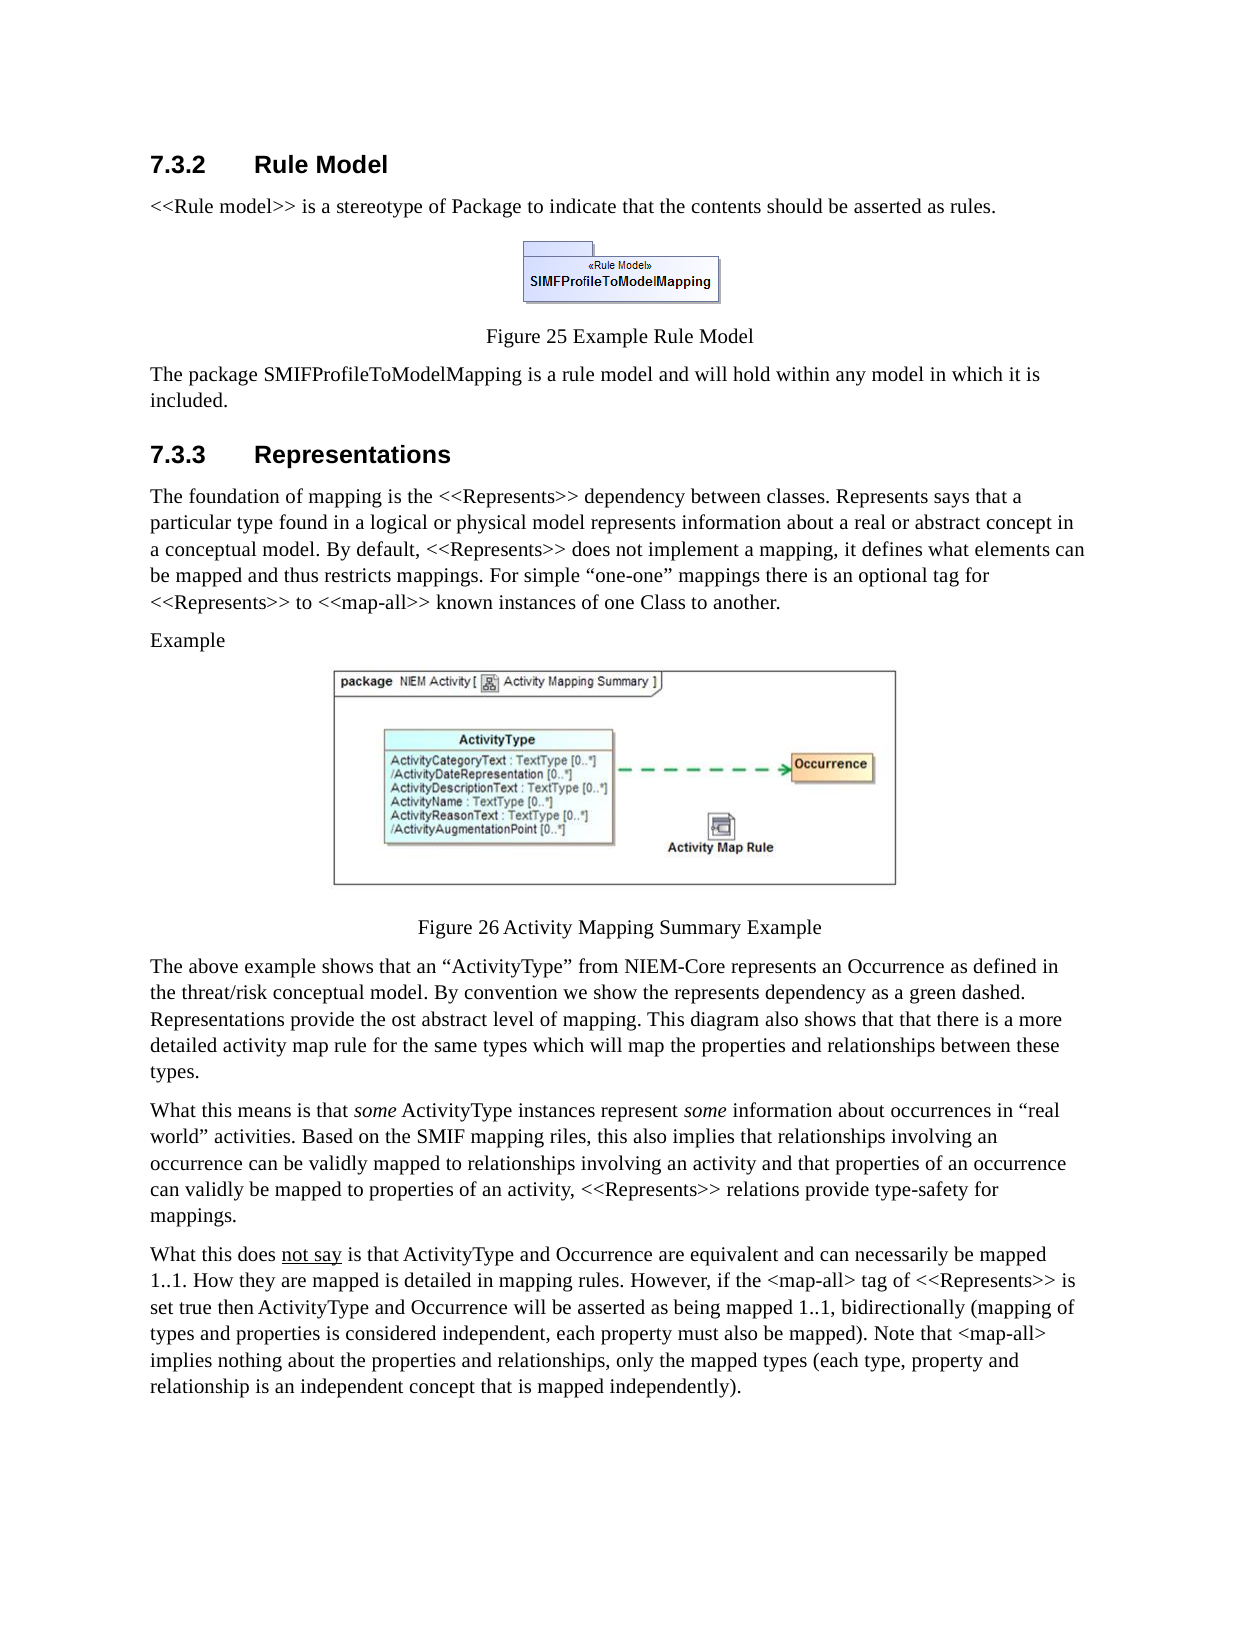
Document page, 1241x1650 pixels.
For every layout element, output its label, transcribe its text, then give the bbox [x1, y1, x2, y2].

text The foundation of mapping is the <<Represents>> dependency between classes. Represents says that a particular type found in a logical or physical model represents information about a real or abstract concept in a conceptual model. By default, <<Represents>> does not implement a mapping, it defines what elements can be mapped and thus restricts mappings. For simple “one-one” mappings there is an optional tag for <<Represents>> to <<map-all>> known instances of one Class to another. [150, 484, 1090, 614]
text <<Rule model>> is a stereotype of Package to indicate that the contents should be asserted as rules. [150, 194, 1090, 218]
text The package SMIFProfileToModelMapping is a rule model and will hold within any model in which it is included. [150, 362, 1090, 412]
text Figure 26 Activity Mapping Summary Example [150, 915, 1090, 939]
subtitle Rule Model [150, 150, 1090, 179]
text The above example shows that an “ActivityType” from NIEM-Core represents an Occurrence as defined in the threat/risk conceptual model. By convention we show the represents dependency as a green dashed. Representations provide the ost abstract level of mapping. This diagram also shows that that there is a more detailed activity map rule for the same types which will map the properties and relationships between these types. [150, 953, 1090, 1083]
text What this means is that some ActivityType instances represent some information about occurrences in “real world” activities. Based on the SMIF mapping riles, this also implies that relationships involving an occurrence can be validly mapped to relationships involving an activity and that properties of an occurrence can validly be mapped to properties of an activity, <<Represents>> relations provide type-safety for mappings. [150, 1097, 1090, 1227]
picture [328, 666, 912, 901]
text Figure 25 Example Rule Model [150, 323, 1090, 348]
text Example [150, 628, 1090, 652]
subtitle Representations [150, 440, 1090, 469]
picture [513, 231, 727, 310]
text What this does not say is that ActivityType and Occurrence are equivalent and can necessarily be mapped 1..1. How they are mapped is detailed in mapping rules. However, if the <map-all> tag of <<Represents>> is set true then ActivityType and Occurrence will be asserted as being mapped 1..1, bidirectionally (mapping of types and properties is considered independent, each property must also be mapped). Note that <map-all> implies nothing about the properties and relationships, only the mapped types (each type, property and relationship is an independent concept that is mapped independently). [150, 1242, 1090, 1398]
